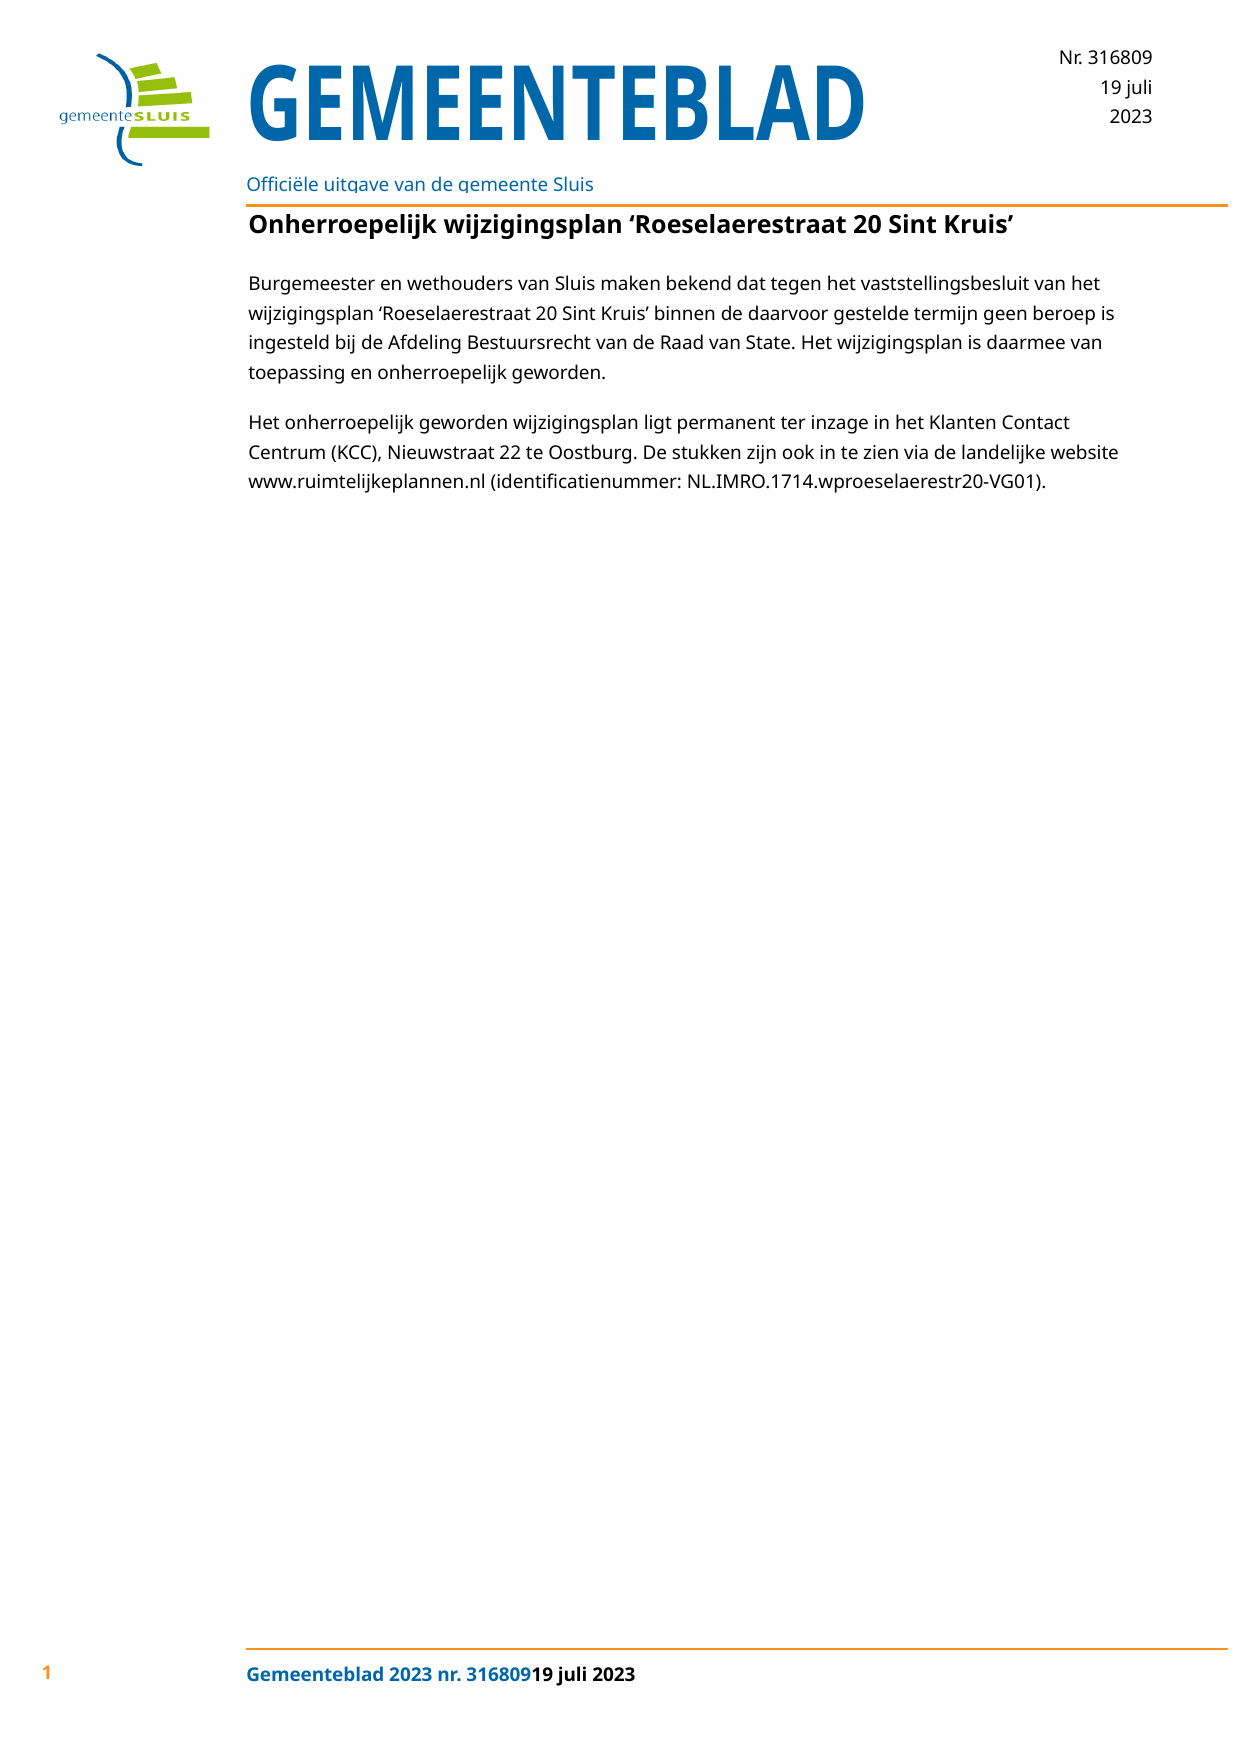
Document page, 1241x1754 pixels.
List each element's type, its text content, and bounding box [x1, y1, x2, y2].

text Het onherroepelijk geworden wijzigingsplan ligt permanent ter inzage in het Klanten Contact Centrum (KCC), Nieuwstraat 22 te Oostburg. De stukken zijn ook in te zien via de landelijke website www.ruimtelijkeplannen.nl (identificatienummer: NL.IMRO.1714.wproeselaerestr20-VG01). [248, 409, 1152, 494]
text Burgemeester en wethouders van Sluis maken bekend dat tegen het vaststellingsbesluit van het wijzigingsplan ‘Roeselaerestraat 20 Sint Kruis’ binnen de daarvoor gestelde termijn geen beroep is ingesteld bij de Afdeling Bestuursrecht van de Raad van State. Het wijzigingsplan is daarmee van toepassing en onherroepelijk geworden. [248, 270, 1152, 385]
picture [41, 47, 231, 172]
text Onherroepelijk wijzigingsplan ‘Roeselaerestraat 20 Sint Kruis’ [248, 207, 1152, 241]
